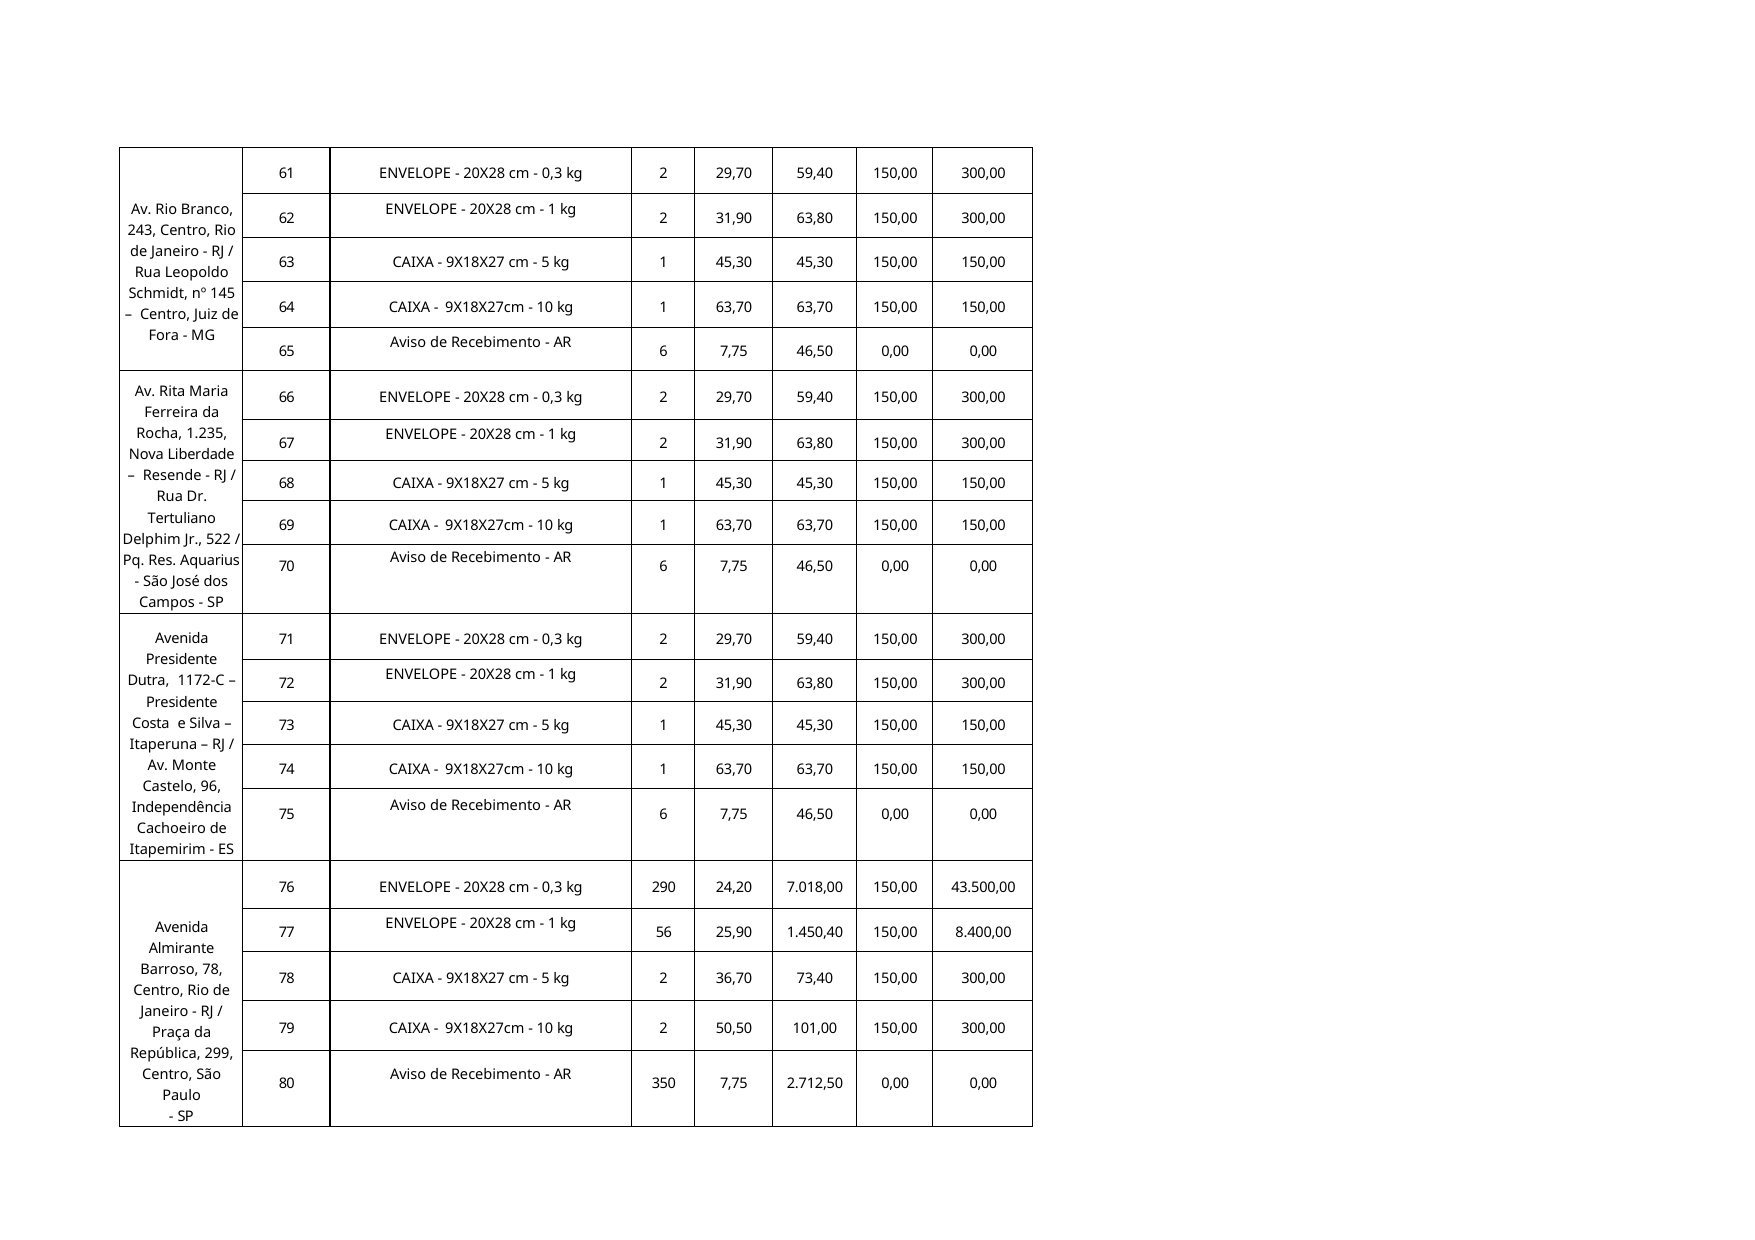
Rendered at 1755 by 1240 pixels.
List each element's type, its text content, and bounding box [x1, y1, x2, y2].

table_cell 2 [632, 420, 694, 460]
table_cell 0,00 [857, 328, 932, 370]
table_cell 1 [632, 461, 694, 500]
table_cell 150,00 [857, 371, 932, 419]
table_cell CAIXA - 9X18X27cm - 10 kg [331, 282, 631, 327]
table_cell 70 [243, 545, 329, 613]
table_cell 0,00 [857, 545, 932, 613]
table_cell 300,00 [933, 194, 1032, 237]
table_cell 68 [243, 461, 329, 500]
table_header 150,00 [857, 148, 932, 193]
table_cell Aviso de Recebimento - AR [331, 545, 631, 613]
table_cell ENVELOPE - 20X28 cm - 0,3 kg [331, 371, 631, 419]
table_cell 150,00 [857, 745, 932, 788]
table_cell 101,00 [773, 1001, 856, 1050]
table_cell 290 [632, 861, 694, 907]
table_cell 8.400,00 [933, 909, 1032, 951]
table_cell 150,00 [857, 420, 932, 460]
table_cell 31,90 [695, 660, 772, 701]
table_cell 2 [632, 1001, 694, 1050]
table_cell 150,00 [857, 702, 932, 744]
table_cell 7,75 [695, 789, 772, 860]
table_cell 2 [632, 194, 694, 237]
table_cell 63,80 [773, 194, 856, 237]
table_cell 66 [243, 371, 329, 419]
table_cell 76 [243, 861, 329, 907]
table_cell 1 [632, 238, 694, 281]
table_cell 7.018,00 [773, 861, 856, 907]
table_cell 24,20 [695, 861, 772, 907]
table_cell 73 [243, 702, 329, 744]
table_cell 25,90 [695, 909, 772, 951]
table_cell CAIXA - 9X18X27 cm - 5 kg [331, 702, 631, 744]
table_cell 75 [243, 789, 329, 860]
table_cell 46,50 [773, 789, 856, 860]
table_cell 2 [632, 614, 694, 659]
table_cell 72 [243, 660, 329, 701]
table_cell 71 [243, 614, 329, 659]
table_cell 7,75 [695, 328, 772, 370]
table_cell 79 [243, 1001, 329, 1050]
table_cell ENVELOPE - 20X28 cm - 0,3 kg [331, 861, 631, 907]
table_cell 73,40 [773, 952, 856, 1000]
table_cell 1 [632, 282, 694, 327]
table_cell CAIXA - 9X18X27cm - 10 kg [331, 1001, 631, 1050]
table_cell Aviso de Recebimento - AR [331, 328, 631, 370]
table_cell 78 [243, 952, 329, 1000]
table_cell 2 [632, 660, 694, 701]
table_cell Av. Rita Maria Ferreira da Rocha, 1.235, Nova Liberdade – Resende - RJ / Rua Dr. Tertuliano Delphim Jr., 522 / Pq. Res. Aquarius - São José dos Campos - SP [120, 371, 242, 613]
table_cell 69 [243, 501, 329, 544]
table_cell 150,00 [933, 745, 1032, 788]
table_cell 45,30 [695, 461, 772, 500]
table_cell 6 [632, 789, 694, 860]
table_cell 63,70 [773, 501, 856, 544]
table_cell 63,70 [695, 501, 772, 544]
table_cell 0,00 [857, 1051, 932, 1126]
table_cell 150,00 [857, 660, 932, 701]
table_cell 50,50 [695, 1001, 772, 1050]
table_cell 150,00 [933, 501, 1032, 544]
table_cell 45,30 [773, 238, 856, 281]
table_cell 59,40 [773, 371, 856, 419]
table_cell 150,00 [857, 1001, 932, 1050]
table_cell 300,00 [933, 420, 1032, 460]
table_cell 7,75 [695, 545, 772, 613]
table_cell 150,00 [857, 909, 932, 951]
table_cell 45,30 [695, 238, 772, 281]
table_cell Aviso de Recebimento - AR [331, 1051, 631, 1126]
table_cell CAIXA - 9X18X27cm - 10 kg [331, 745, 631, 788]
table_cell 63,70 [773, 282, 856, 327]
table_cell 0,00 [933, 789, 1032, 860]
table_header 59,40 [773, 148, 856, 193]
table_cell 150,00 [857, 861, 932, 907]
table_cell 2 [632, 952, 694, 1000]
table_cell 63,80 [773, 660, 856, 701]
table_cell 1 [632, 745, 694, 788]
table_cell 62 [243, 194, 329, 237]
table_cell 0,00 [933, 328, 1032, 370]
table_cell 63,70 [773, 745, 856, 788]
table_cell CAIXA - 9X18X27 cm - 5 kg [331, 461, 631, 500]
table_cell 300,00 [933, 614, 1032, 659]
table_cell 2 [632, 371, 694, 419]
table_cell 63,70 [695, 745, 772, 788]
table_header 2 [632, 148, 694, 193]
table_cell 150,00 [857, 282, 932, 327]
table_cell 46,50 [773, 328, 856, 370]
table_cell 0,00 [857, 789, 932, 860]
table_cell 63 [243, 238, 329, 281]
table_cell 6 [632, 545, 694, 613]
table_cell CAIXA - 9X18X27cm - 10 kg [331, 501, 631, 544]
table_header Av. Rio Branco, 243, Centro, Rio de Janeiro - RJ / Rua Leopoldo Schmidt, nº 145 – Centro, Juiz de Fora - MG [120, 148, 242, 370]
table_cell Avenida Presidente Dutra, 1172-C – Presidente Costa e Silva – Itaperuna – RJ / Av. Monte Castelo, 96, Independência Cachoeiro de Itapemirim - ES [120, 614, 242, 860]
table_cell 36,70 [695, 952, 772, 1000]
table_cell 74 [243, 745, 329, 788]
table_cell 63,70 [695, 282, 772, 327]
table_header 61 [243, 148, 329, 193]
table_cell 80 [243, 1051, 329, 1126]
table_cell 56 [632, 909, 694, 951]
table_cell 59,40 [773, 614, 856, 659]
table_cell 150,00 [857, 952, 932, 1000]
table_cell 300,00 [933, 952, 1032, 1000]
table_cell 1.450,40 [773, 909, 856, 951]
table_cell 63,80 [773, 420, 856, 460]
table_cell Avenida Almirante Barroso, 78, Centro, Rio de Janeiro - RJ / Praça da República, 299, Centro, São Paulo - SP [120, 861, 242, 1126]
table_cell 350 [632, 1051, 694, 1126]
table_cell ENVELOPE - 20X28 cm - 1 kg [331, 909, 631, 951]
table_cell 150,00 [857, 461, 932, 500]
table_cell 300,00 [933, 371, 1032, 419]
table_cell 150,00 [857, 238, 932, 281]
table_cell 300,00 [933, 1001, 1032, 1050]
table_cell 29,70 [695, 614, 772, 659]
table_cell 1 [632, 702, 694, 744]
table_cell ENVELOPE - 20X28 cm - 1 kg [331, 194, 631, 237]
table_cell ENVELOPE - 20X28 cm - 1 kg [331, 660, 631, 701]
table_cell 150,00 [933, 702, 1032, 744]
table_cell CAIXA - 9X18X27 cm - 5 kg [331, 952, 631, 1000]
table_cell 0,00 [933, 1051, 1032, 1126]
table_cell 150,00 [933, 238, 1032, 281]
table_cell ENVELOPE - 20X28 cm - 1 kg [331, 420, 631, 460]
table_cell 150,00 [857, 194, 932, 237]
table_cell 45,30 [773, 461, 856, 500]
table_cell 300,00 [933, 660, 1032, 701]
table_cell 0,00 [933, 545, 1032, 613]
table_cell 6 [632, 328, 694, 370]
table_cell 46,50 [773, 545, 856, 613]
table_cell 45,30 [695, 702, 772, 744]
table_cell 31,90 [695, 194, 772, 237]
table_cell 43.500,00 [933, 861, 1032, 907]
table_cell 150,00 [857, 501, 932, 544]
table_cell 7,75 [695, 1051, 772, 1126]
table_cell 67 [243, 420, 329, 460]
table_header 29,70 [695, 148, 772, 193]
table_cell 150,00 [857, 614, 932, 659]
table_cell ENVELOPE - 20X28 cm - 0,3 kg [331, 614, 631, 659]
table_cell 64 [243, 282, 329, 327]
table_cell 31,90 [695, 420, 772, 460]
table_cell Aviso de Recebimento - AR [331, 789, 631, 860]
table_header ENVELOPE - 20X28 cm - 0,3 kg [331, 148, 631, 193]
table_cell 77 [243, 909, 329, 951]
table_cell 2.712,50 [773, 1051, 856, 1126]
table_cell 150,00 [933, 461, 1032, 500]
table_cell 1 [632, 501, 694, 544]
table_cell CAIXA - 9X18X27 cm - 5 kg [331, 238, 631, 281]
table_header 300,00 [933, 148, 1032, 193]
table_cell 65 [243, 328, 329, 370]
table_cell 150,00 [933, 282, 1032, 327]
table_cell 45,30 [773, 702, 856, 744]
table_cell 29,70 [695, 371, 772, 419]
